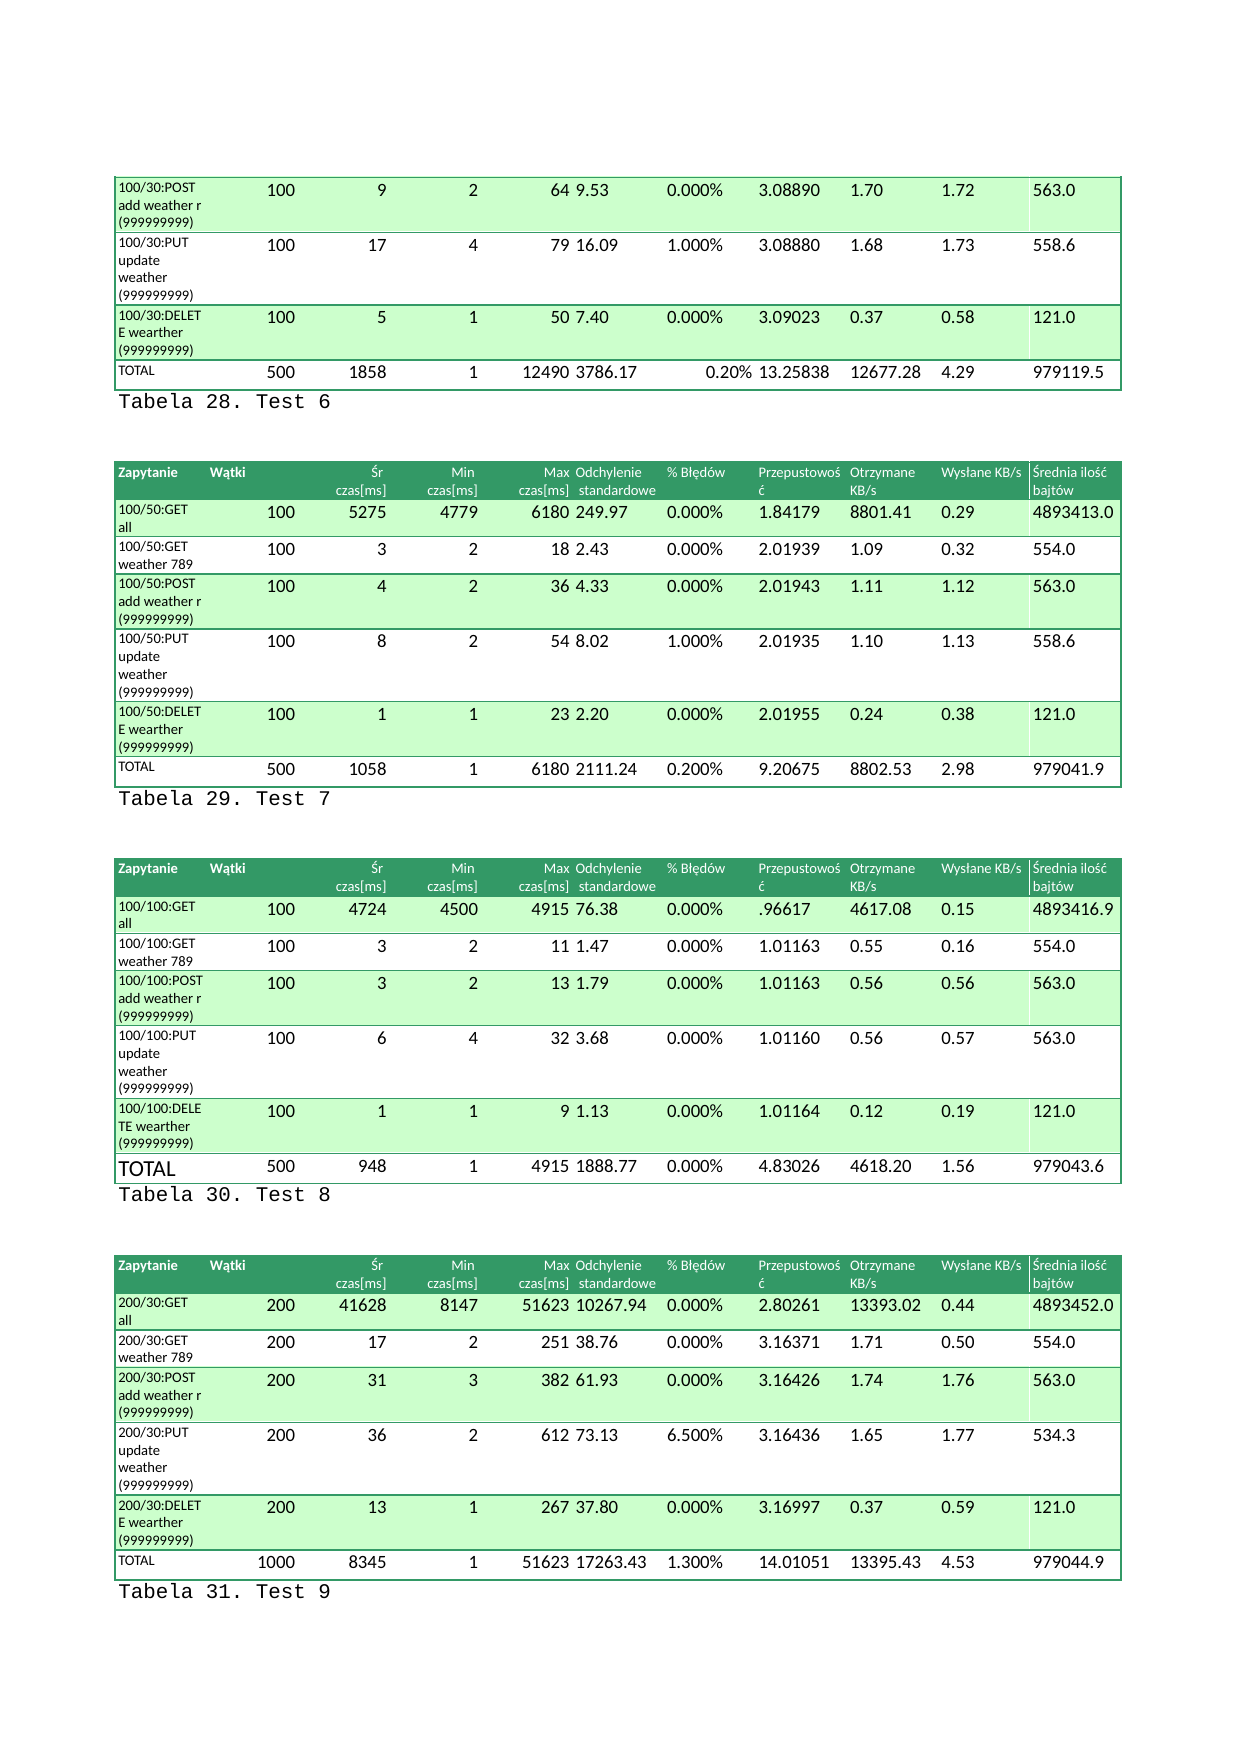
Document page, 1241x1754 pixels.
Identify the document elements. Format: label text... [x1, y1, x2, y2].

table_cell 100/50:PUT update weather (999999999) [116, 630, 206, 701]
table_cell 1000 [206, 1551, 298, 1579]
table_cell 2.01943 [755, 575, 847, 628]
table_cell 3.09023 [755, 306, 847, 359]
table_cell 3786.17 [572, 361, 664, 389]
table_cell 12677.28 [847, 361, 938, 389]
table_cell 563.0 [1030, 971, 1120, 1025]
table_cell 51623 [481, 1551, 572, 1579]
table_header Odchylenie standardowe [572, 860, 664, 895]
table_cell 0.000% [664, 500, 755, 536]
table_cell 7.40 [572, 306, 664, 359]
table_cell 1.47 [572, 934, 664, 970]
table_cell 0.12 [847, 1099, 938, 1152]
table_header Min czas[ms] [389, 1256, 481, 1292]
table_cell 9.20675 [755, 757, 847, 786]
table_cell 17 [298, 1331, 389, 1366]
table_cell 2 [389, 934, 481, 970]
table_cell 0.000% [664, 306, 755, 359]
table_cell 1.68 [847, 233, 938, 304]
table_cell 1.000% [664, 630, 755, 701]
table_cell 0.50 [938, 1331, 1029, 1366]
table_cell 3.16997 [755, 1496, 847, 1549]
table_header Min czas[ms] [389, 860, 481, 895]
table_header Średnia ilość bajtów [1030, 463, 1120, 499]
table_cell 0.000% [664, 1294, 755, 1329]
table_cell 0.56 [938, 971, 1029, 1025]
table_cell 563.0 [1030, 575, 1120, 628]
table_cell 3 [298, 537, 389, 573]
table_cell 2 [389, 971, 481, 1025]
table_cell 0.000% [664, 1331, 755, 1366]
table_cell 200/30:GET weather 789 [116, 1331, 206, 1366]
table_cell 200 [206, 1331, 298, 1366]
table_header Zapytanie [116, 860, 206, 895]
table_cell 554.0 [1030, 934, 1120, 970]
table_cell 61.93 [572, 1368, 664, 1421]
table_cell 1.10 [847, 630, 938, 701]
table_cell 2 [389, 630, 481, 701]
table_cell 1 [389, 1154, 481, 1183]
table_cell 4500 [389, 897, 481, 932]
table_cell 2.20 [572, 702, 664, 756]
table_cell 1.77 [938, 1423, 1029, 1494]
table_cell 100/100:GET all [116, 897, 206, 932]
table_cell 1.13 [938, 630, 1029, 701]
table_cell 36 [481, 575, 572, 628]
table_header Odchylenie standardowe [572, 1256, 664, 1292]
table_header % Błędów [664, 860, 755, 895]
table_cell 100 [206, 233, 298, 304]
table_cell 100 [206, 934, 298, 970]
table_cell 4893452.0 [1030, 1294, 1120, 1329]
table_cell 1.300% [664, 1551, 755, 1579]
table_cell 0.55 [847, 934, 938, 970]
table_cell 100 [206, 500, 298, 536]
table_cell 1.000% [664, 233, 755, 304]
table_cell 1.56 [938, 1154, 1029, 1183]
table_cell 2.43 [572, 537, 664, 573]
table_header Śr czas[ms] [298, 1256, 389, 1292]
table_cell 1 [389, 1099, 481, 1152]
table_cell 1.01164 [755, 1099, 847, 1152]
table_cell 4893416.9 [1030, 897, 1120, 932]
table_header Wątki [206, 1256, 298, 1292]
table_cell 612 [481, 1423, 572, 1494]
table_cell 8802.53 [847, 757, 938, 786]
table_cell 100/100:GET weather 789 [116, 934, 206, 970]
table_cell 0.000% [664, 537, 755, 573]
table_header Odchylenie standardowe [572, 463, 664, 499]
table_cell 23 [481, 702, 572, 756]
table_cell 0.000% [664, 575, 755, 628]
table_cell 267 [481, 1496, 572, 1549]
table_cell 4 [298, 575, 389, 628]
table_header Max czas[ms] [481, 1256, 572, 1292]
table_cell 1 [389, 306, 481, 359]
table_header Przepustowość [755, 860, 847, 895]
table_cell 4 [389, 1026, 481, 1097]
table_cell 9 [481, 1099, 572, 1152]
table_cell 12490 [481, 361, 572, 389]
table_cell 0.000% [664, 178, 755, 231]
table_cell 200 [206, 1368, 298, 1421]
table_cell .96617 [755, 897, 847, 932]
table_cell 8.02 [572, 630, 664, 701]
table_cell 2 [389, 537, 481, 573]
table_cell 4 [389, 233, 481, 304]
table_cell 100/50:POST add weather r (999999999) [116, 575, 206, 628]
table_cell 6180 [481, 500, 572, 536]
table_header Przepustowość [755, 1256, 847, 1292]
table_cell 4893413.0 [1030, 500, 1120, 536]
table_cell 5275 [298, 500, 389, 536]
table_cell 382 [481, 1368, 572, 1421]
table_cell 1.11 [847, 575, 938, 628]
table_cell 1.76 [938, 1368, 1029, 1421]
table_cell TOTAL [116, 361, 206, 389]
table_header Wysłane KB/s [938, 1256, 1029, 1292]
table_header Min czas[ms] [389, 463, 481, 499]
table_cell 100/100:POST add weather r (999999999) [116, 971, 206, 1025]
table_header Wątki [206, 463, 298, 499]
table_cell 0.59 [938, 1496, 1029, 1549]
table_header Wątki [206, 860, 298, 895]
table_cell 0.24 [847, 702, 938, 756]
table_header Zapytanie [116, 463, 206, 499]
table_cell 0.32 [938, 537, 1029, 573]
table_cell 32 [481, 1026, 572, 1097]
table_cell 100/30:DELETE wearther (999999999) [116, 306, 206, 359]
table_cell 2.01939 [755, 537, 847, 573]
table_cell 1.72 [938, 178, 1029, 231]
table_cell 249.97 [572, 500, 664, 536]
table_cell 1 [389, 702, 481, 756]
table_cell 1.01163 [755, 971, 847, 1025]
table_cell 2 [389, 1331, 481, 1366]
table_header Otrzymane KB/s [847, 860, 938, 895]
table_cell 8345 [298, 1551, 389, 1579]
table_cell 0.000% [664, 1099, 755, 1152]
table_cell TOTAL [116, 1551, 206, 1579]
table_cell 1 [298, 1099, 389, 1152]
table_cell 3 [389, 1368, 481, 1421]
table_cell 3.16436 [755, 1423, 847, 1494]
table_cell TOTAL [116, 1154, 206, 1183]
table_cell 500 [206, 1154, 298, 1183]
table_cell 1.12 [938, 575, 1029, 628]
table_cell 0.56 [847, 1026, 938, 1097]
table_cell 200 [206, 1294, 298, 1329]
table_header Śr czas[ms] [298, 463, 389, 499]
table_cell 13 [298, 1496, 389, 1549]
table_cell 1.13 [572, 1099, 664, 1152]
table_cell 4617.08 [847, 897, 938, 932]
table_cell 558.6 [1030, 630, 1120, 701]
table_cell 51623 [481, 1294, 572, 1329]
table_cell 0.000% [664, 971, 755, 1025]
table_cell TOTAL [116, 757, 206, 786]
table_cell 1.65 [847, 1423, 938, 1494]
table_cell 563.0 [1030, 1368, 1120, 1421]
table_cell 1058 [298, 757, 389, 786]
table_cell 4915 [481, 897, 572, 932]
table_cell 73.13 [572, 1423, 664, 1494]
table_cell 1.01160 [755, 1026, 847, 1097]
table_cell 0.000% [664, 1368, 755, 1421]
table_cell 121.0 [1030, 1099, 1120, 1152]
table_cell 100/100:DELETE wearther (999999999) [116, 1099, 206, 1152]
table_cell 10267.94 [572, 1294, 664, 1329]
table_cell 979119.5 [1030, 361, 1120, 389]
table_cell 3.16371 [755, 1331, 847, 1366]
table_cell 17 [298, 233, 389, 304]
table_cell 3.08880 [755, 233, 847, 304]
table_cell 1 [389, 361, 481, 389]
table_cell 9 [298, 178, 389, 231]
table_cell 0.200% [664, 757, 755, 786]
table_header Przepustowość [755, 463, 847, 499]
table_cell 0.38 [938, 702, 1029, 756]
table_cell 13393.02 [847, 1294, 938, 1329]
table_cell 200 [206, 1423, 298, 1494]
table_cell 500 [206, 757, 298, 786]
table_cell 0.56 [847, 971, 938, 1025]
table_cell 1.79 [572, 971, 664, 1025]
table_cell 251 [481, 1331, 572, 1366]
table_cell 0.57 [938, 1026, 1029, 1097]
table_cell 1888.77 [572, 1154, 664, 1183]
table_cell 948 [298, 1154, 389, 1183]
table_cell 0.000% [664, 1026, 755, 1097]
table_cell 0.000% [664, 1154, 755, 1183]
table_cell 41628 [298, 1294, 389, 1329]
table_cell 563.0 [1030, 178, 1120, 231]
table_header Max czas[ms] [481, 860, 572, 895]
table_cell 979043.6 [1030, 1154, 1120, 1183]
table_cell 2 [389, 575, 481, 628]
table_cell 554.0 [1030, 1331, 1120, 1366]
table_cell 17263.43 [572, 1551, 664, 1579]
table_cell 6.500% [664, 1423, 755, 1494]
table_cell 1.01163 [755, 934, 847, 970]
table_cell 4.83026 [755, 1154, 847, 1183]
table_cell 100/50:GET all [116, 500, 206, 536]
table_cell 100 [206, 971, 298, 1025]
table_cell 5 [298, 306, 389, 359]
table_cell 0.29 [938, 500, 1029, 536]
table_cell 979044.9 [1030, 1551, 1120, 1579]
table_header Wysłane KB/s [938, 860, 1029, 895]
table_header Zapytanie [116, 1256, 206, 1292]
table_cell 54 [481, 630, 572, 701]
table_cell 1 [298, 702, 389, 756]
table_cell 100 [206, 178, 298, 231]
table_cell 3 [298, 971, 389, 1025]
table_cell 3.68 [572, 1026, 664, 1097]
table_header Śr czas[ms] [298, 860, 389, 895]
text Tabela 30. Test 8 [118, 1184, 1122, 1208]
table_cell 8 [298, 630, 389, 701]
table_cell 1.74 [847, 1368, 938, 1421]
table_cell 100 [206, 537, 298, 573]
table_header Średnia ilość bajtów [1030, 860, 1120, 895]
table_cell 0.58 [938, 306, 1029, 359]
table_cell 3.08890 [755, 178, 847, 231]
table_cell 4724 [298, 897, 389, 932]
table_cell 8147 [389, 1294, 481, 1329]
table_cell 100/100:PUT update weather (999999999) [116, 1026, 206, 1097]
table_cell 1.09 [847, 537, 938, 573]
table_cell 9.53 [572, 178, 664, 231]
table_cell 500 [206, 361, 298, 389]
table_cell 1858 [298, 361, 389, 389]
table_cell 1 [389, 1496, 481, 1549]
table_cell 0.000% [664, 897, 755, 932]
table_cell 121.0 [1030, 702, 1120, 756]
table_cell 2.01955 [755, 702, 847, 756]
table_cell 2.80261 [755, 1294, 847, 1329]
table_cell 2.01935 [755, 630, 847, 701]
table_cell 11 [481, 934, 572, 970]
text Tabela 31. Test 9 [118, 1581, 1122, 1604]
table_cell 2 [389, 178, 481, 231]
table_cell 50 [481, 306, 572, 359]
table_cell 563.0 [1030, 1026, 1120, 1097]
table_cell 1.73 [938, 233, 1029, 304]
table_cell 200/30:DELETE wearther (999999999) [116, 1496, 206, 1549]
table_cell 3.16426 [755, 1368, 847, 1421]
table_cell 100 [206, 702, 298, 756]
table_cell 4.33 [572, 575, 664, 628]
table_cell 6 [298, 1026, 389, 1097]
table_cell 0.19 [938, 1099, 1029, 1152]
table_cell 100 [206, 306, 298, 359]
table_cell 100 [206, 630, 298, 701]
table_cell 38.76 [572, 1331, 664, 1366]
table_cell 200/30:POST add weather r (999999999) [116, 1368, 206, 1421]
table_cell 534.3 [1030, 1423, 1120, 1494]
table_header Max czas[ms] [481, 463, 572, 499]
table_cell 4.29 [938, 361, 1029, 389]
table_cell 2111.24 [572, 757, 664, 786]
table_cell 0.15 [938, 897, 1029, 932]
table_cell 121.0 [1030, 1496, 1120, 1549]
table_cell 76.38 [572, 897, 664, 932]
table_cell 64 [481, 178, 572, 231]
table_cell 100/30:PUT update weather (999999999) [116, 233, 206, 304]
table_cell 0.44 [938, 1294, 1029, 1329]
table_cell 1 [389, 1551, 481, 1579]
table_cell 200/30:PUT update weather (999999999) [116, 1423, 206, 1494]
table_cell 14.01051 [755, 1551, 847, 1579]
table_cell 37.80 [572, 1496, 664, 1549]
table_cell 18 [481, 537, 572, 573]
table_cell 0.37 [847, 306, 938, 359]
table_cell 6180 [481, 757, 572, 786]
table_cell 0.20% [664, 361, 755, 389]
table_cell 554.0 [1030, 537, 1120, 573]
table_cell 8801.41 [847, 500, 938, 536]
table_cell 100 [206, 575, 298, 628]
table_cell 4618.20 [847, 1154, 938, 1183]
table_header Otrzymane KB/s [847, 1256, 938, 1292]
table_header Średnia ilość bajtów [1030, 1256, 1120, 1292]
table_header Wysłane KB/s [938, 463, 1029, 499]
table_cell 4.53 [938, 1551, 1029, 1579]
table_cell 100 [206, 1099, 298, 1152]
table_cell 200/30:GET all [116, 1294, 206, 1329]
table_cell 1 [389, 757, 481, 786]
table_cell 121.0 [1030, 306, 1120, 359]
table_cell 1.84179 [755, 500, 847, 536]
table_cell 979041.9 [1030, 757, 1120, 786]
table_cell 36 [298, 1423, 389, 1494]
table_cell 1.70 [847, 178, 938, 231]
table_cell 1.71 [847, 1331, 938, 1366]
table_cell 79 [481, 233, 572, 304]
table_cell 31 [298, 1368, 389, 1421]
table_cell 100/50:GET weather 789 [116, 537, 206, 573]
table_cell 3 [298, 934, 389, 970]
table_cell 0.000% [664, 1496, 755, 1549]
table_cell 4779 [389, 500, 481, 536]
table_cell 100 [206, 897, 298, 932]
table_cell 0.37 [847, 1496, 938, 1549]
table_cell 100/30:POST add weather r (999999999) [116, 178, 206, 231]
table_cell 13.25838 [755, 361, 847, 389]
table_cell 13 [481, 971, 572, 1025]
table_cell 558.6 [1030, 233, 1120, 304]
table_cell 0.000% [664, 934, 755, 970]
table_cell 100/50:DELETE wearther (999999999) [116, 702, 206, 756]
text Tabela 28. Test 6 [118, 391, 1122, 414]
table_cell 100 [206, 1026, 298, 1097]
table_header Otrzymane KB/s [847, 463, 938, 499]
table_cell 13395.43 [847, 1551, 938, 1579]
table_cell 16.09 [572, 233, 664, 304]
table_header % Błędów [664, 463, 755, 499]
table_cell 200 [206, 1496, 298, 1549]
table_cell 2.98 [938, 757, 1029, 786]
table_header % Błędów [664, 1256, 755, 1292]
text Tabela 29. Test 7 [118, 788, 1122, 811]
table_cell 0.000% [664, 702, 755, 756]
table_cell 2 [389, 1423, 481, 1494]
table_cell 0.16 [938, 934, 1029, 970]
table_cell 4915 [481, 1154, 572, 1183]
